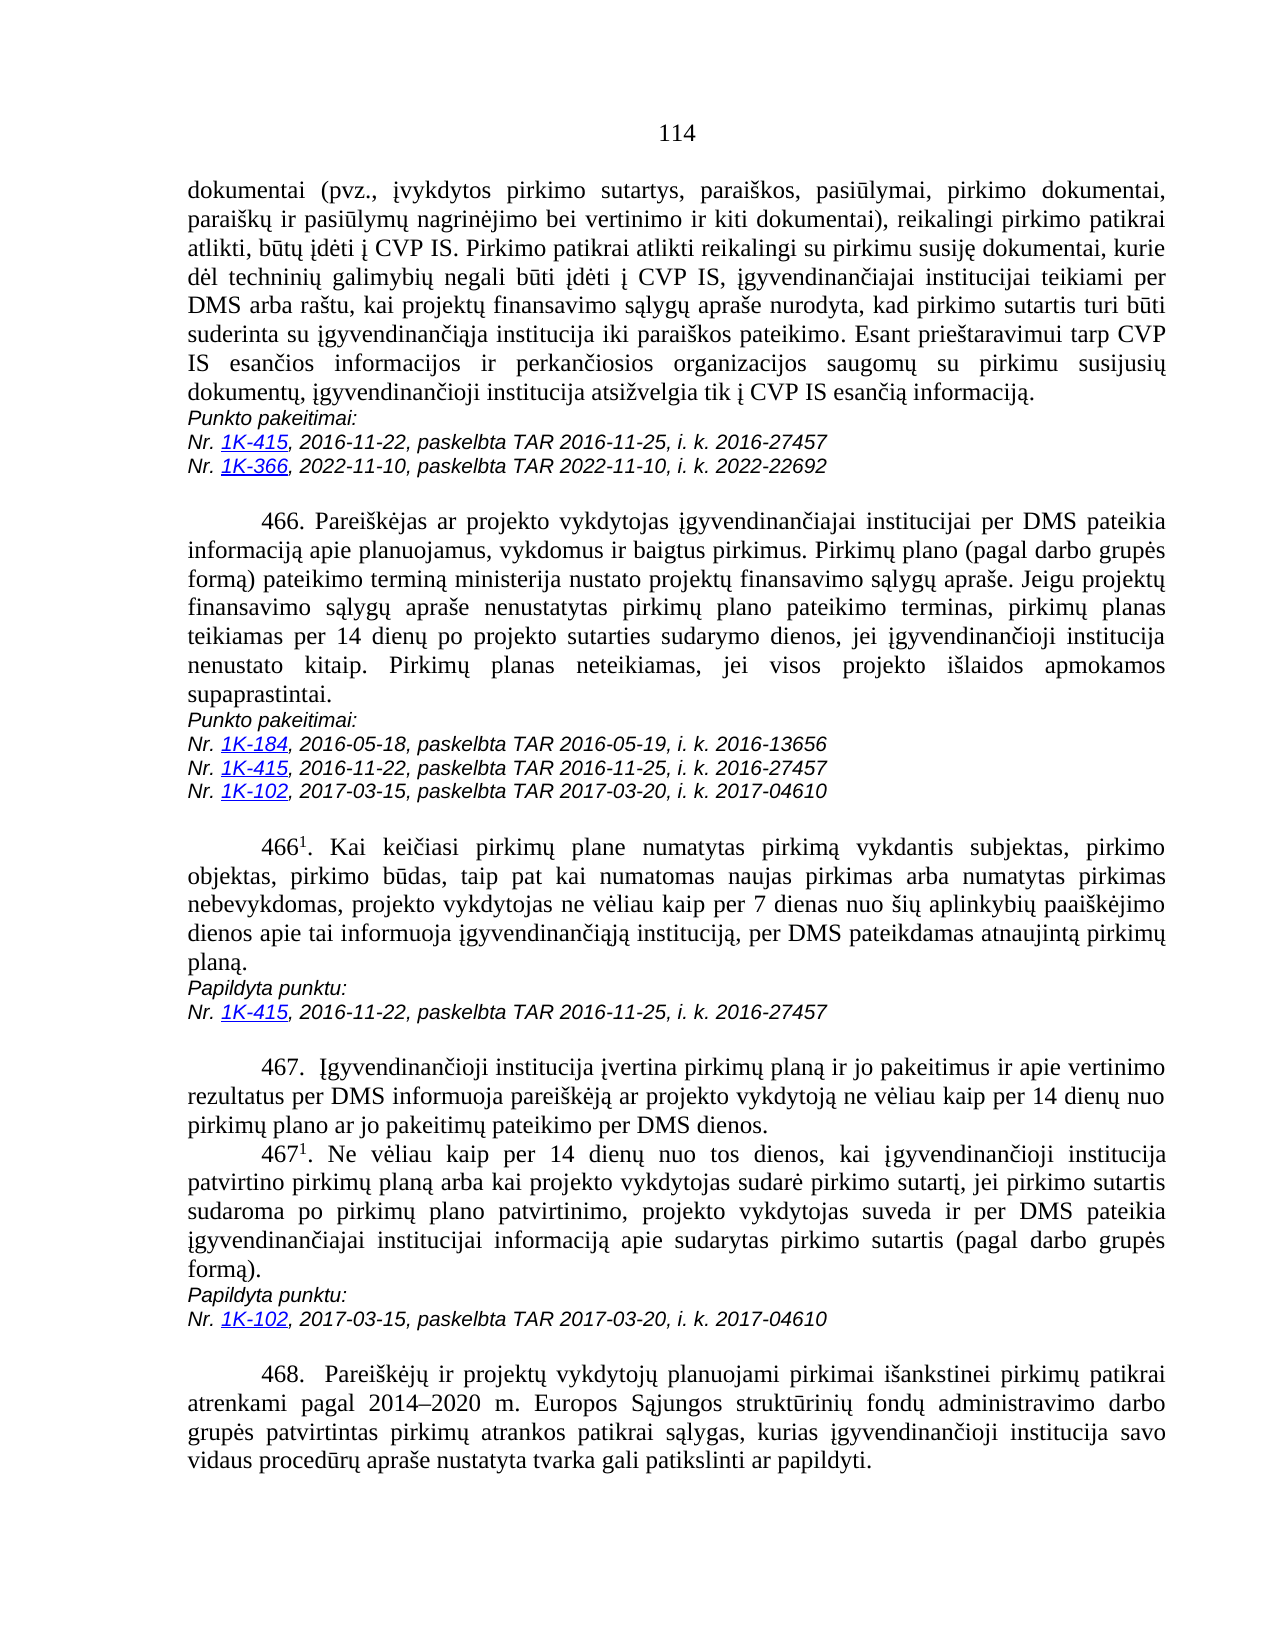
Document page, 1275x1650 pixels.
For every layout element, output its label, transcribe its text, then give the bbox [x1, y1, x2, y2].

text Nr. 1K-415, 2016-11-22, paskelbta TAR 2016-11-25, i. k. 2016-27457 [187, 1000, 1167, 1024]
text Punkto pakeitimai: [187, 406, 1167, 429]
text Nr. 1K-184, 2016-05-18, paskelbta TAR 2016-05-19, i. k. 2016-13656 [187, 731, 1167, 755]
text 4671. Ne vėliau kaip per 14 dienų nuo tos dienos, kai įgyvendinančioji institucija patvirtino pirkimų planą arba kai projekto vykdytojas sudarė pirkimo sutartį, jei pirkimo sutartis sudaroma po pirkimų plano patvirtinimo, projekto vykdytojas suveda ir per DMS pateikia įgyvendinančiajai institucijai informaciją apie sudarytas pirkimo sutartis (pagal darbo grupės formą). [187, 1139, 1167, 1282]
text dokumentai (pvz., įvykdytos pirkimo sutartys, paraiškos, pasiūlymai, pirkimo dokumentai, paraiškų ir pasiūlymų nagrinėjimo bei vertinimo ir kiti dokumentai), reikalingi pirkimo patikrai atlikti, būtų įdėti į CVP IS. Pirkimo patikrai atlikti reikalingi su pirkimu susiję dokumentai, kurie dėl techninių galimybių negali būti įdėti į CVP IS, įgyvendinančiajai institucijai teikiami per DMS arba raštu, kai projektų finansavimo sąlygų apraše nurodyta, kad pirkimo sutartis turi būti suderinta su įgyvendinančiąja institucija iki paraiškos pateikimo. Esant prieštaravimui tarp CVP IS esančios informacijos ir perkančiosios organizacijos saugomų su pirkimu susijusių dokumentų, įgyvendinančioji institucija atsižvelgia tik į CVP IS esančią informaciją. [187, 176, 1167, 406]
text Papildyta punktu: [187, 1282, 1167, 1306]
text Nr. 1K-102, 2017-03-15, paskelbta TAR 2017-03-20, i. k. 2017-04610 [187, 1306, 1167, 1330]
text Nr. 1K-102, 2017-03-15, paskelbta TAR 2017-03-20, i. k. 2017-04610 [187, 779, 1167, 803]
text Punkto pakeitimai: [187, 707, 1167, 731]
text 4661. Kai keičiasi pirkimų plane numatytas pirkimą vykdantis subjektas, pirkimo objektas, pirkimo būdas, taip pat kai numatomas naujas pirkimas arba numatytas pirkimas nebevykdomas, projekto vykdytojas ne vėliau kaip per 7 dienas nuo šių aplinkybių paaiškėjimo dienos apie tai informuoja įgyvendinančiąją instituciją, per DMS pateikdamas atnaujintą pirkimų planą. [187, 832, 1167, 976]
text Papildyta punktu: [187, 976, 1167, 1000]
text 468. Pareiškėjų ir projektų vykdytojų planuojami pirkimai išankstinei pirkimų patikrai atrenkami pagal 2014–2020 m. Europos Sąjungos struktūrinių fondų administravimo darbo grupės patvirtintas pirkimų atrankos patikrai sąlygas, kurias įgyvendinančioji institucija savo vidaus procedūrų apraše nustatyta tvarka gali patikslinti ar papildyti. [187, 1359, 1167, 1474]
text Nr. 1K-415, 2016-11-22, paskelbta TAR 2016-11-25, i. k. 2016-27457 [187, 429, 1167, 453]
text Nr. 1K-415, 2016-11-22, paskelbta TAR 2016-11-25, i. k. 2016-27457 [187, 755, 1167, 779]
text Nr. 1K-366, 2022-11-10, paskelbta TAR 2022-11-10, i. k. 2022-22692 [187, 453, 1167, 477]
text 466. Pareiškėjas ar projekto vykdytojas įgyvendinančiajai institucijai per DMS pateikia informaciją apie planuojamus, vykdomus ir baigtus pirkimus. Pirkimų plano (pagal darbo grupės formą) pateikimo terminą ministerija nustato projektų finansavimo sąlygų apraše. Jeigu projektų finansavimo sąlygų apraše nenustatytas pirkimų plano pateikimo terminas, pirkimų planas teikiamas per 14 dienų po projekto sutarties sudarymo dienos, jei įgyvendinančioji institucija nenustato kitaip. Pirkimų planas neteikiamas, jei visos projekto išlaidos apmokamos supaprastintai. [187, 506, 1167, 707]
text 467. Įgyvendinančioji institucija įvertina pirkimų planą ir jo pakeitimus ir apie vertinimo rezultatus per DMS informuoja pareiškėją ar projekto vykdytoją ne vėliau kaip per 14 dienų nuo pirkimų plano ar jo pakeitimų pateikimo per DMS dienos. [187, 1052, 1167, 1139]
